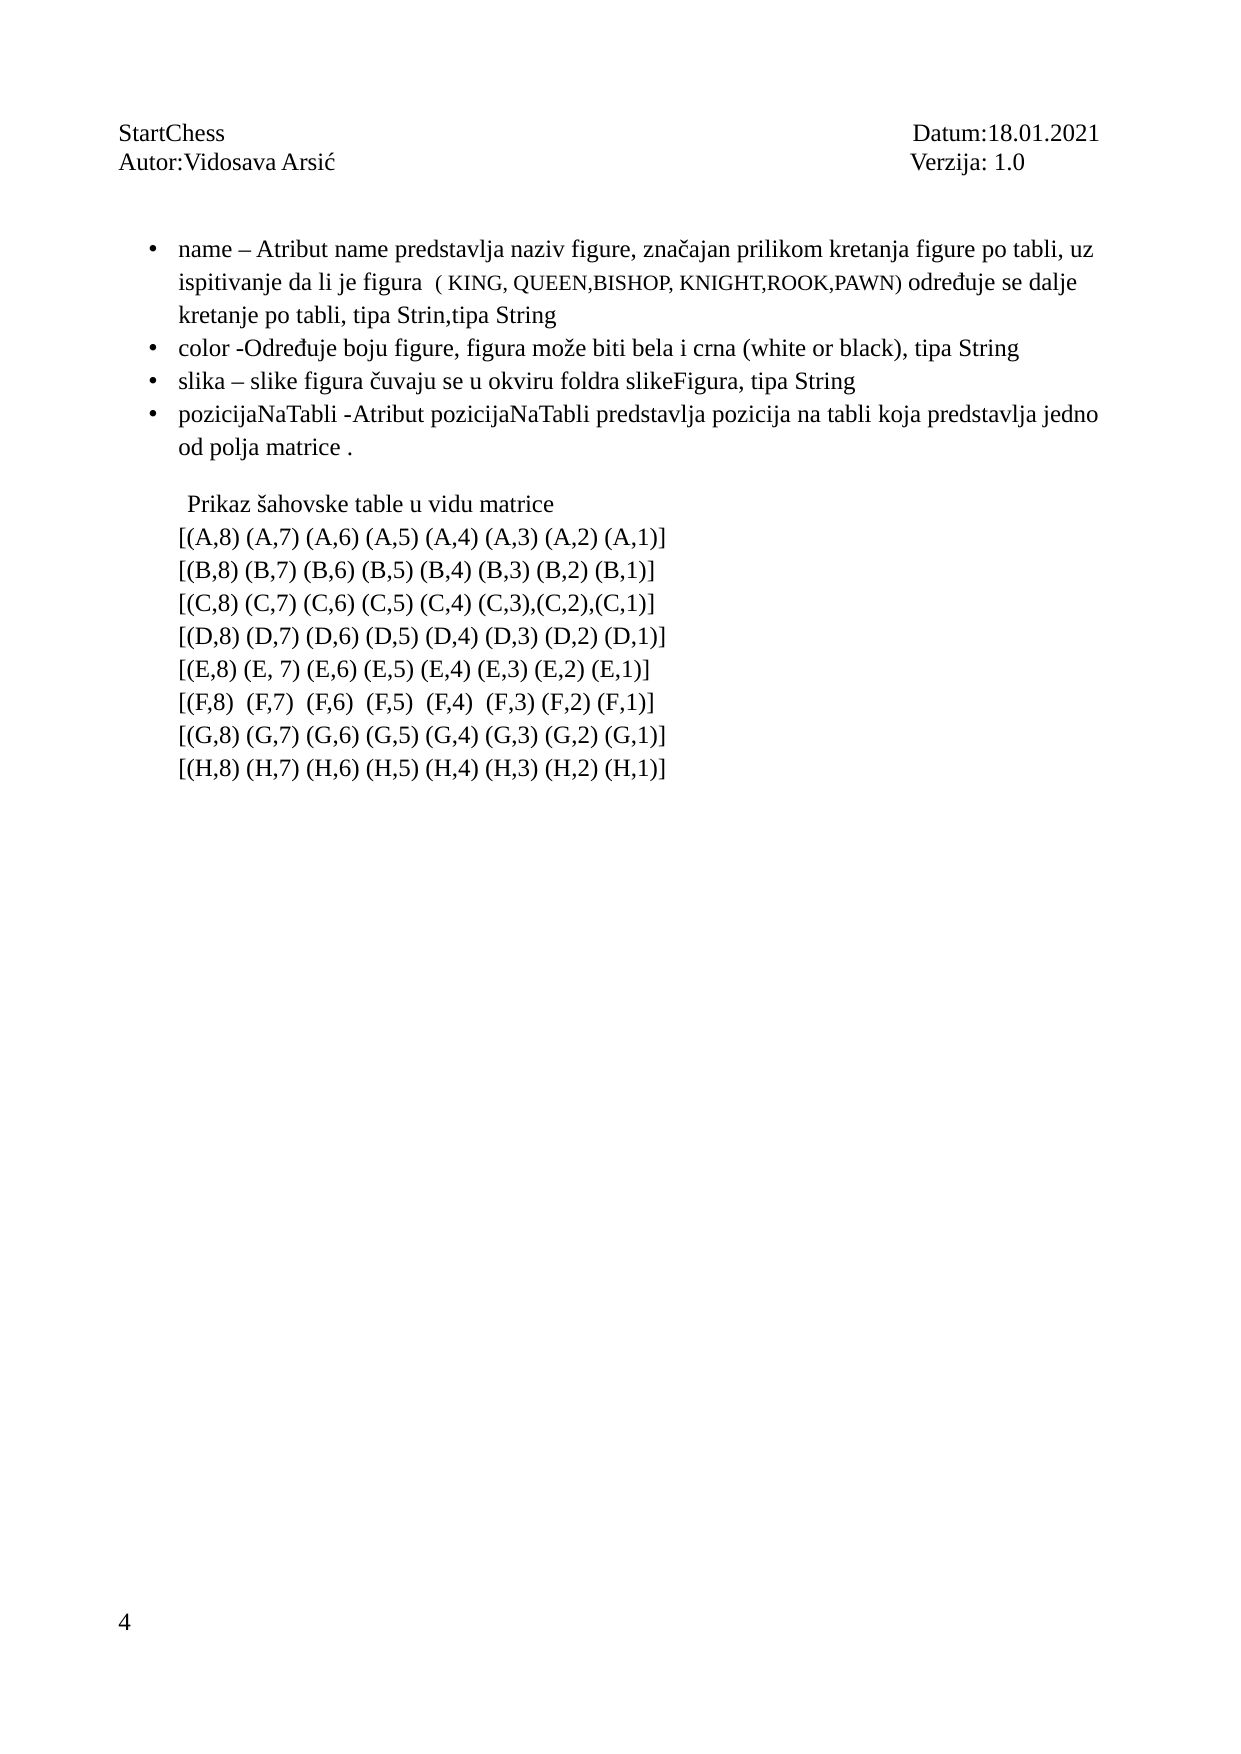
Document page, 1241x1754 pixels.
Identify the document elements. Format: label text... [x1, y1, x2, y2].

list [(E,8) (E, 7) (E,6) (E,5) (E,4) (E,3) (E,2) (E,1)] [178, 654, 1122, 683]
list [(G,8) (G,7) (G,6) (G,5) (G,4) (G,3) (G,2) (G,1)] [178, 720, 1122, 749]
list color -Određuje boju figure, figura može biti bela i crna (white or black), tipa String [178, 333, 1122, 362]
list pozicijaNaTabli -Atribut pozicijaNaTabli predstavlja pozicija na tabli koja predstavlja jedno od polja matrice . [178, 399, 1122, 461]
list slika – slike figura čuvaju se u okviru foldra slikeFigura, tipa String [178, 366, 1122, 395]
list [(F,8) (F,7) (F,6) (F,5) (F,4) (F,3) (F,2) (F,1)] [178, 687, 1122, 716]
list [(H,8) (H,7) (H,6) (H,5) (H,4) (H,3) (H,2) (H,1)] [178, 753, 1122, 782]
list [(C,8) (C,7) (C,6) (C,5) (C,4) (C,3),(C,2),(C,1)] [178, 588, 1122, 617]
list [(B,8) (B,7) (B,6) (B,5) (B,4) (B,3) (B,2) (B,1)] [178, 555, 1122, 584]
list name – Atribut name predstavlja naziv figure, značajan prilikom kretanja figure po tabli, uz ispitivanje da li je figura ( KING, QUEEN,BISHOP, KNIGHT,ROOK,PAWN) određuje se dalje kretanje po tabli, tipa Strin,tipa String [178, 234, 1122, 329]
list [(A,8) (A,7) (A,6) (A,5) (A,4) (A,3) (A,2) (A,1)] [178, 522, 1122, 551]
text Prikaz šahovske table u vidu matrice [118, 489, 1122, 518]
list [(D,8) (D,7) (D,6) (D,5) (D,4) (D,3) (D,2) (D,1)] [178, 621, 1122, 650]
